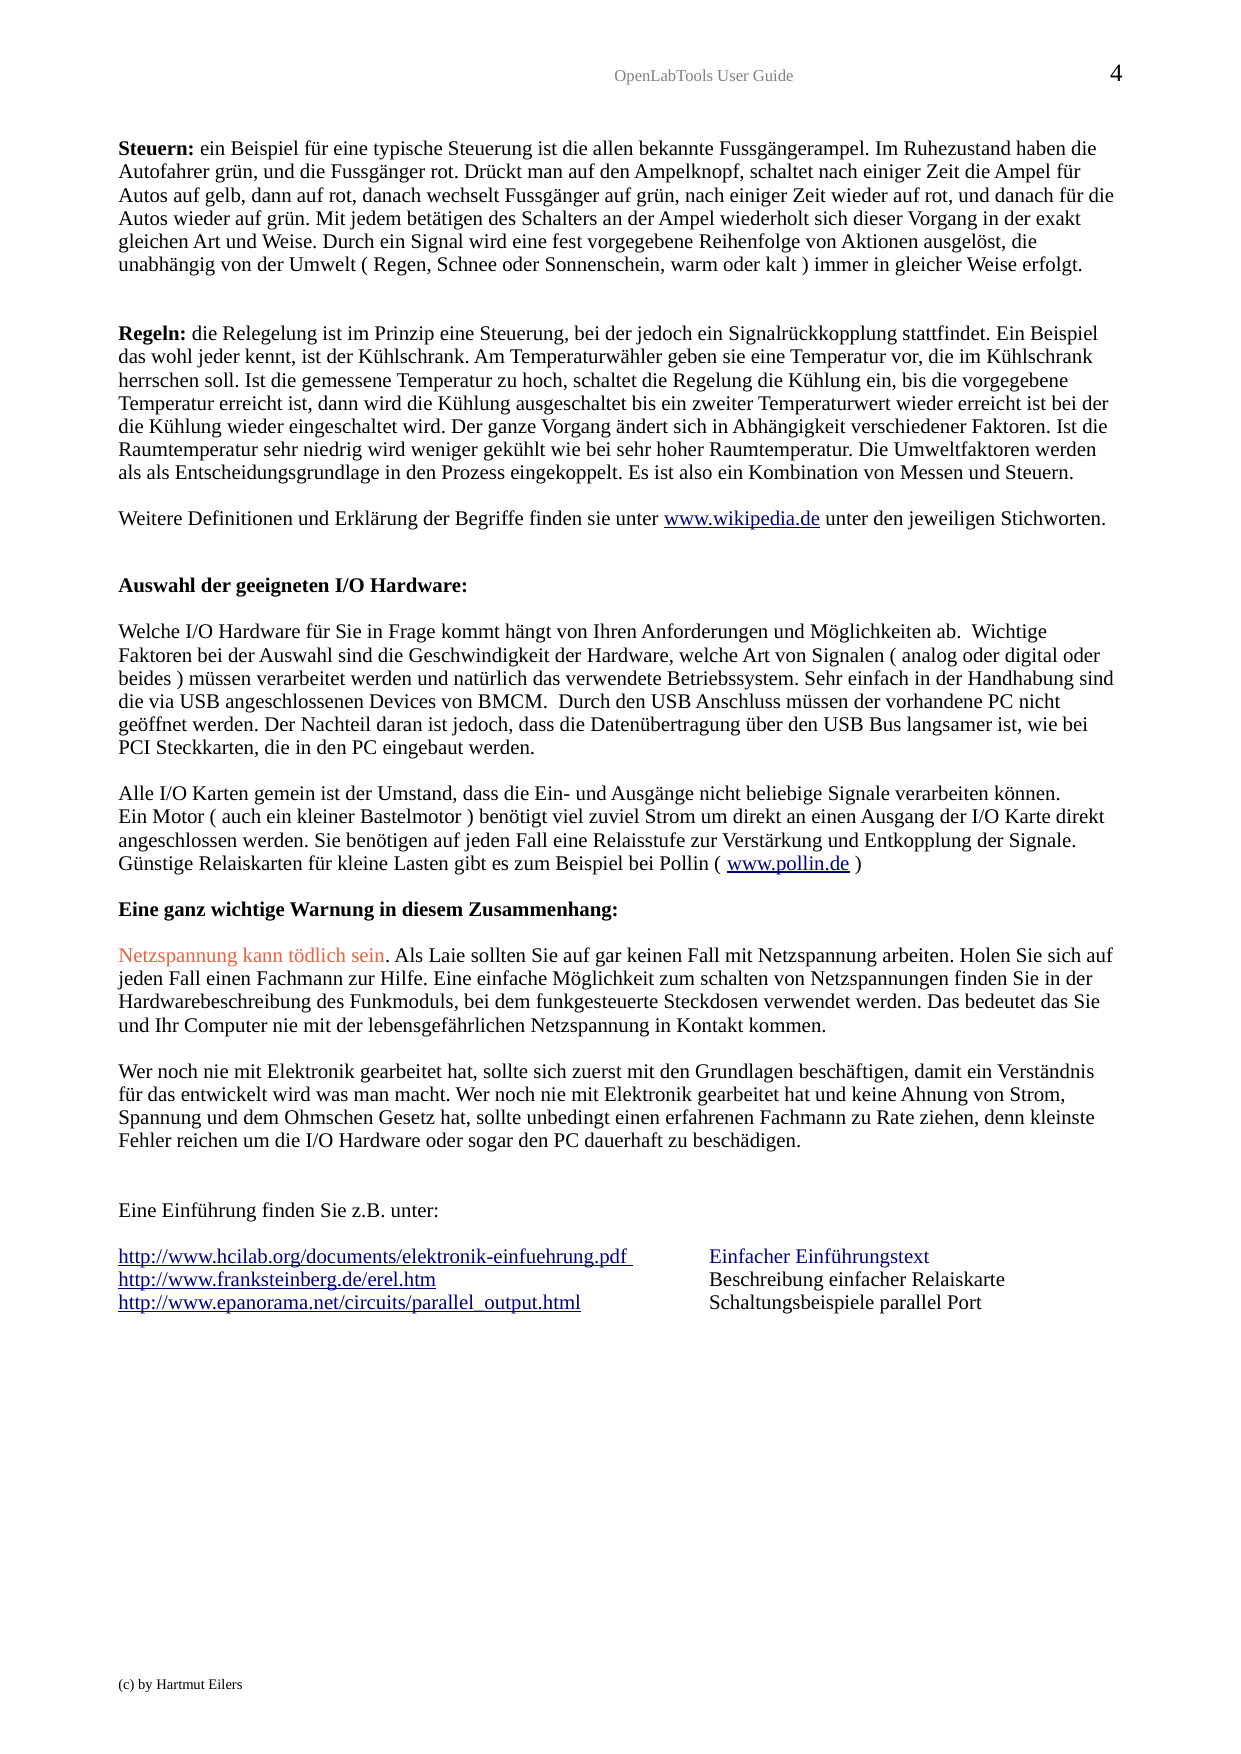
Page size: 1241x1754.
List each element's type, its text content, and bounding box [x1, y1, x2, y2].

text Netzspannung kann tödlich sein. Als Laie sollten Sie auf gar keinen Fall mit Netzspannung arbeiten. Holen Sie sich auf jeden Fall einen Fachmann zur Hilfe. Eine einfache Möglichkeit zum schalten von Netzspannungen finden Sie in der Hardwarebeschreibung des Funkmoduls, bei dem funkgesteuerte Steckdosen verwendet werden. Das bedeutet das Sie und Ihr Computer nie mit der lebensgefährlichen Netzspannung in Kontakt kommen. [118, 944, 1122, 1037]
text http://www.epanorama.net/circuits/parallel_output.html Schaltungsbeispiele parallel Port [118, 1291, 1122, 1314]
text Eine Einführung finden Sie z.B. unter: [118, 1198, 1122, 1222]
text Auswahl der geeigneten I/O Hardware: [118, 574, 1122, 597]
text Welche I/O Hardware für Sie in Frage kommt hängt von Ihren Anforderungen und Möglichkeiten ab. Wichtige Faktoren bei der Auswahl sind die Geschwindigkeit der Hardware, welche Art von Signalen ( analog oder digital oder beides ) müssen verarbeitet werden und natürlich das verwendete Betriebssystem. Sehr einfach in der Handhabung sind die via USB angeschlossenen Devices von BMCM. Durch den USB Anschluss müssen der vorhandene PC nicht geöffnet werden. Der Nachteil daran ist jedoch, dass die Datenübertragung über den USB Bus langsamer ist, wie bei PCI Steckkarten, die in den PC eingebaut werden. Alle I/O Karten gemein ist der Umstand, dass die Ein- und Ausgänge nicht beliebige Signale verarbeiten können. Ein Motor ( auch ein kleiner Bastelmotor ) benötigt viel zuviel Strom um direkt an einen Ausgang der I/O Karte direkt angeschlossen werden. Sie benötigen auf jeden Fall eine Relaisstufe zur Verstärkung und Entkopplung der Signale. Günstige Relaiskarten für kleine Lasten gibt es zum Beispiel bei Pollin ( www.pollin.de ) Eine ganz wichtige Warnung in diesem Zusammenhang: [118, 597, 1122, 921]
text Steuern: ein Beispiel für eine typische Steuerung ist die allen bekannte Fussgängerampel. Im Ruhezustand haben die Autofahrer grün, und die Fussgänger rot. Drückt man auf den Ampelknopf, schaltet nach einiger Zeit die Ampel für Autos auf gelb, dann auf rot, danach wechselt Fussgänger auf grün, nach einiger Zeit wieder auf rot, und danach für die Autos wieder auf grün. Mit jedem betätigen des Schalters an der Ampel wiederholt sich dieser Vorgang in der exakt gleichen Art und Weise. Durch ein Signal wird eine fest vorgegebene Reihenfolge von Aktionen ausgelöst, die unabhängig von der Umwelt ( Regen, Schnee oder Sonnenschein, warm oder kalt ) immer in gleicher Weise erfolgt. [118, 137, 1122, 322]
text Wer noch nie mit Elektronik gearbeitet hat, sollte sich zuerst mit den Grundlagen beschäftigen, damit ein Verständnis für das entwickelt wird was man macht. Wer noch nie mit Elektronik gearbeitet hat und keine Ahnung von Strom, Spannung und dem Ohmschen Gesetz hat, sollte unbedingt einen erfahrenen Fachmann zu Rate ziehen, denn kleinste Fehler reichen um die I/O Hardware oder sogar den PC dauerhaft zu beschädigen. [118, 1060, 1122, 1152]
text Regeln: die Relegelung ist im Prinzip eine Steuerung, bei der jedoch ein Signalrückkopplung stattfindet. Ein Beispiel das wohl jeder kennt, ist der Kühlschrank. Am Temperaturwähler geben sie eine Temperatur vor, die im Kühlschrank herrschen soll. Ist die gemessene Temperatur zu hoch, schaltet die Regelung die Kühlung ein, bis die vorgegebene Temperatur erreicht ist, dann wird die Kühlung ausgeschaltet bis ein zweiter Temperaturwert wieder erreicht ist bei der die Kühlung wieder eingeschaltet wird. Der ganze Vorgang ändert sich in Abhängigkeit verschiedener Faktoren. Ist die Raumtemperatur sehr niedrig wird weniger gekühlt wie bei sehr hoher Raumtemperatur. Die Umweltfaktoren werden als als Entscheidungsgrundlage in den Prozess eingekoppelt. Es ist also ein Kombination von Messen und Steuern. Weitere Definitionen und Erklärung der Begriffe finden sie unter www.wikipedia.de unter den jeweiligen Stichworten. [118, 322, 1122, 551]
text http://www.hcilab.org/documents/elektronik-einfuehrung.pdf Einfacher Einführungstext [118, 1245, 1122, 1268]
text http://www.franksteinberg.de/erel.htm Beschreibung einfacher Relaiskarte [118, 1268, 1122, 1291]
